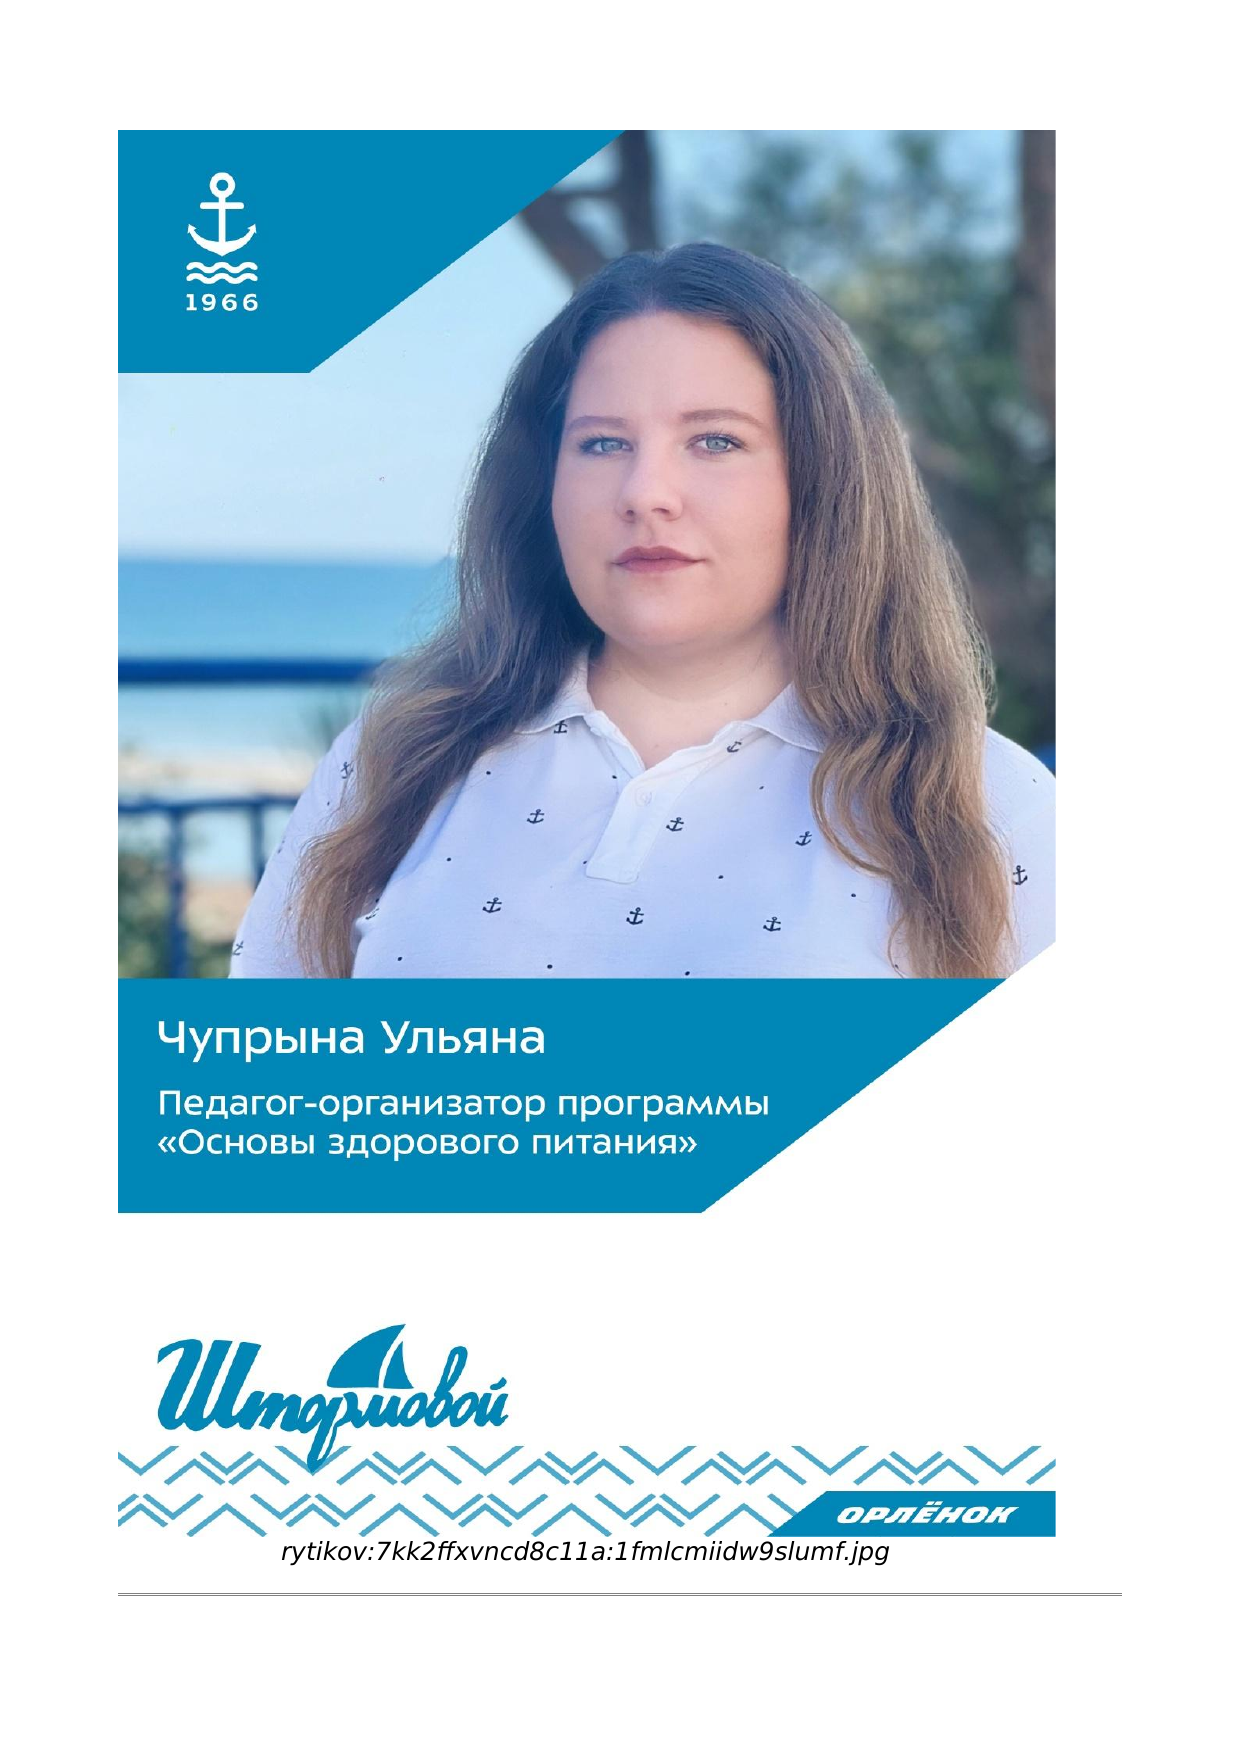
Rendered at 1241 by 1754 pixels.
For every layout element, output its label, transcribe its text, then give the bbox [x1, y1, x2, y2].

picture [229, 1095, 248, 1115]
picture [402, 1096, 421, 1115]
picture [394, 1133, 414, 1161]
picture [716, 1095, 768, 1116]
picture [187, 294, 196, 311]
picture [159, 1019, 185, 1053]
picture [484, 1095, 522, 1116]
picture [439, 1027, 461, 1053]
picture [189, 1027, 212, 1063]
picture [463, 1027, 486, 1053]
picture [913, 1500, 1018, 1524]
picture [226, 1134, 243, 1154]
picture [446, 1095, 482, 1116]
picture [215, 1027, 239, 1053]
picture [243, 293, 258, 311]
picture [576, 1134, 592, 1154]
picture [688, 1137, 696, 1153]
text rytikov:7kk2ffxvncd8c11a:1fmlcmiidw9slumf.jpg [118, 1537, 1056, 1566]
picture [252, 1094, 286, 1115]
picture [305, 1095, 340, 1116]
picture [627, 1095, 641, 1115]
picture [202, 294, 216, 311]
picture [615, 1135, 633, 1154]
picture [370, 1134, 391, 1154]
picture [206, 1095, 228, 1118]
picture [593, 1133, 611, 1154]
picture [581, 1094, 624, 1122]
picture [837, 1506, 917, 1525]
picture [441, 1134, 481, 1154]
picture [340, 1026, 364, 1053]
picture [659, 1134, 687, 1155]
picture [276, 1028, 306, 1053]
picture [118, 130, 1056, 1537]
picture [186, 260, 258, 284]
picture [424, 1095, 443, 1115]
picture [328, 1133, 368, 1159]
picture [559, 1095, 577, 1116]
picture [643, 1095, 713, 1121]
picture [290, 1095, 303, 1115]
picture [312, 1028, 336, 1053]
picture [160, 1090, 203, 1116]
picture [532, 1134, 551, 1155]
picture [222, 294, 237, 311]
picture [492, 1027, 516, 1053]
picture [381, 1021, 410, 1053]
picture [158, 1137, 175, 1153]
picture [417, 1134, 438, 1155]
picture [553, 1134, 574, 1154]
picture [484, 1133, 518, 1154]
picture [246, 1134, 314, 1155]
picture [524, 1095, 546, 1121]
picture [245, 1027, 271, 1063]
picture [343, 1095, 399, 1122]
picture [179, 1129, 222, 1155]
picture [637, 1134, 655, 1154]
picture [407, 1027, 433, 1053]
picture [520, 1026, 544, 1053]
picture [187, 172, 256, 256]
